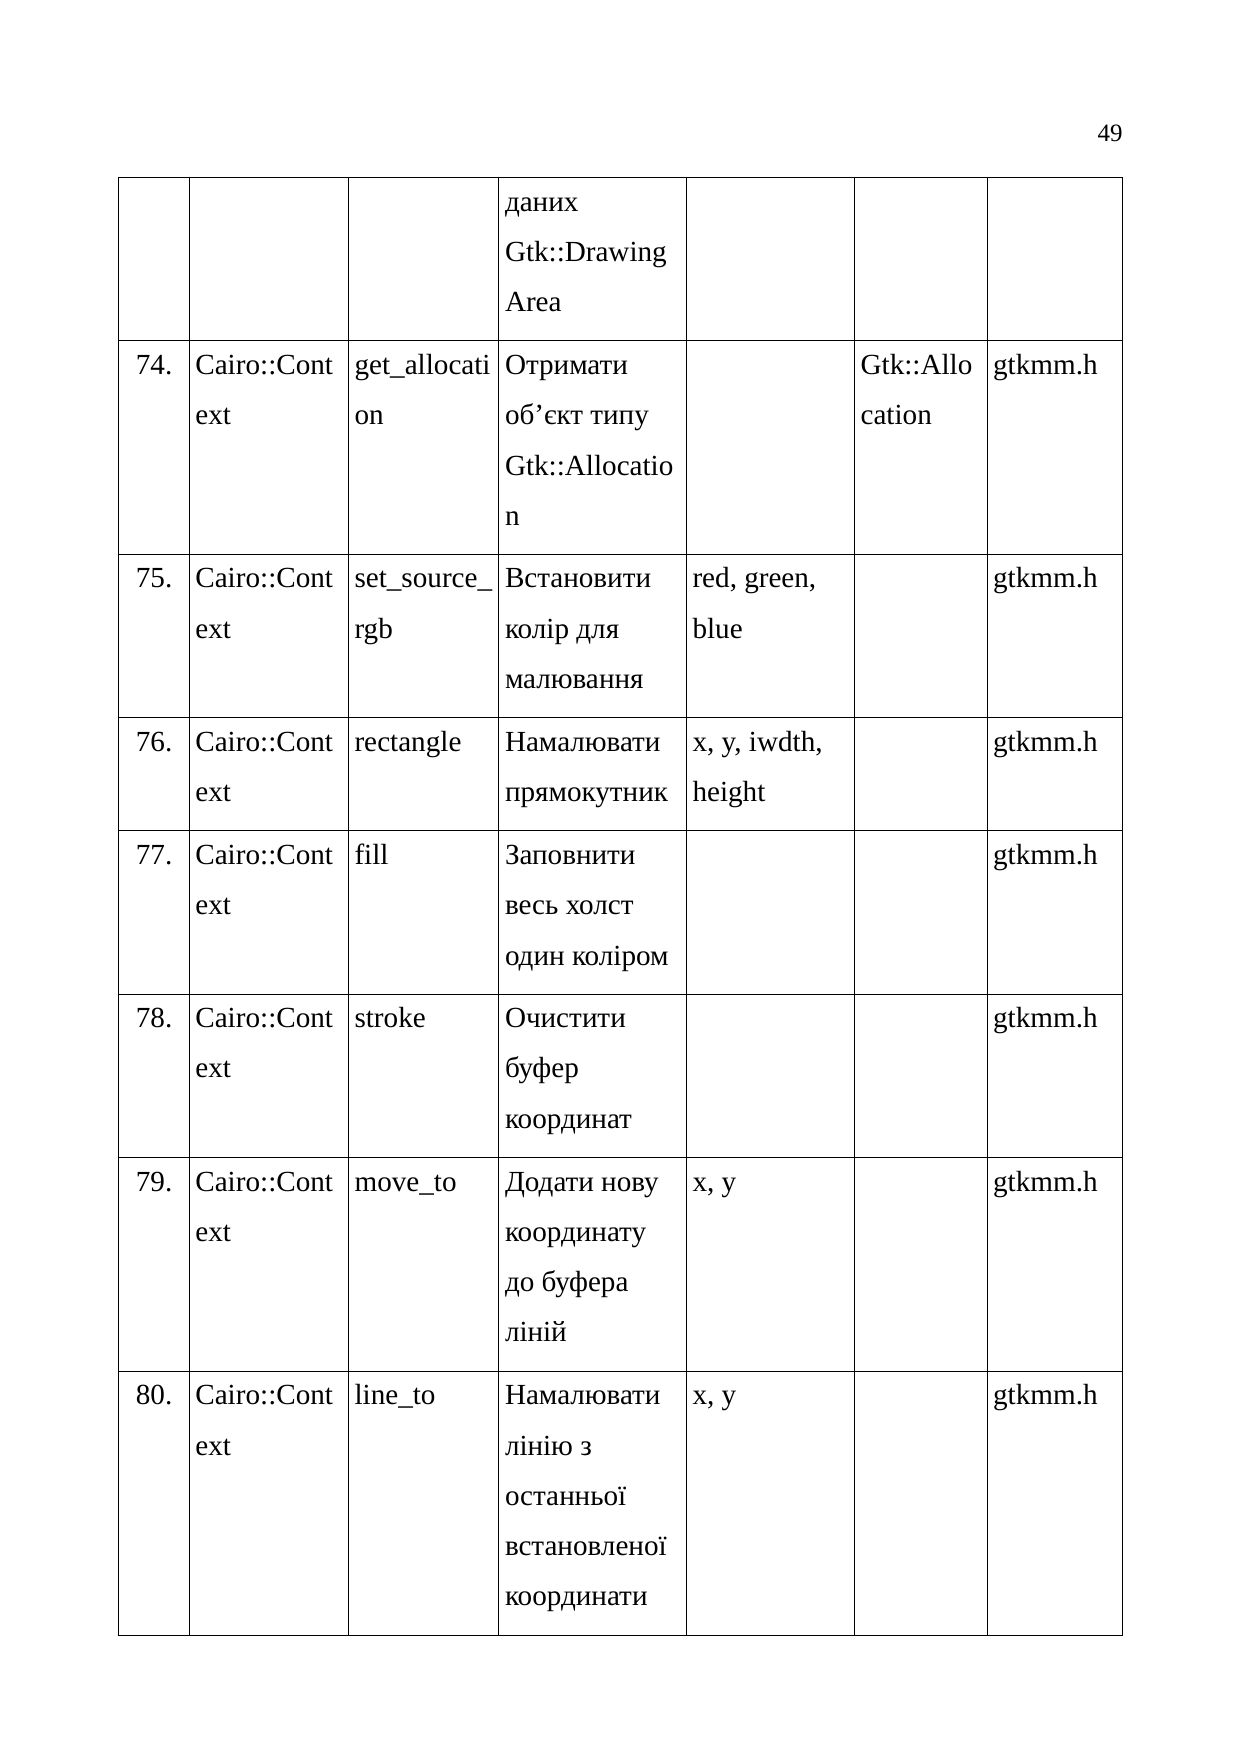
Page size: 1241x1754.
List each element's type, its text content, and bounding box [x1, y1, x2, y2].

table_cell Cairo::Context [190, 995, 348, 1157]
table_cell gtkmm.h [988, 995, 1122, 1157]
table_cell 78. [119, 995, 189, 1157]
table_cell x, y [687, 1158, 854, 1371]
table_cell Намалювати прямокутник [499, 718, 686, 830]
table_cell даних Gtk::DrawingArea [499, 178, 686, 340]
table_cell [190, 178, 348, 340]
table_cell [855, 555, 987, 717]
table_cell 77. [119, 831, 189, 993]
table_cell gtkmm.h [988, 831, 1122, 993]
table_cell Намалювати лінію з останньої встановленої координати [499, 1372, 686, 1634]
table_cell [349, 178, 498, 340]
table_cell gtkmm.h [988, 555, 1122, 717]
table_cell fill [349, 831, 498, 993]
table_cell red, green, blue [687, 555, 854, 717]
table_cell Cairo::Context [190, 341, 348, 554]
table_cell 79. [119, 1158, 189, 1371]
table_cell Додати нову координату до буфера ліній [499, 1158, 686, 1371]
table_cell [687, 995, 854, 1157]
table_cell 76. [119, 718, 189, 830]
table_cell 75. [119, 555, 189, 717]
table_cell Очистити буфер координат [499, 995, 686, 1157]
table_cell Cairo::Context [190, 1158, 348, 1371]
table_cell [988, 178, 1122, 340]
table_cell get_allocation [349, 341, 498, 554]
table_cell x, y, iwdth, height [687, 718, 854, 830]
table_cell [687, 831, 854, 993]
table_cell 80. [119, 1372, 189, 1634]
table_cell Отримати об’єкт типу Gtk::Allocation [499, 341, 686, 554]
table_cell Cairo::Context [190, 831, 348, 993]
table_cell [855, 995, 987, 1157]
table_cell 74. [119, 341, 189, 554]
table_cell Встановити колір для малювання [499, 555, 686, 717]
table_cell [687, 341, 854, 554]
table_cell Cairo::Context [190, 1372, 348, 1634]
table_cell Cairo::Context [190, 718, 348, 830]
table_cell [119, 178, 189, 340]
table_cell stroke [349, 995, 498, 1157]
table_cell gtkmm.h [988, 1158, 1122, 1371]
table_cell x, y [687, 1372, 854, 1634]
table_cell set_source_rgb [349, 555, 498, 717]
table_cell Gtk::Allocation [855, 341, 987, 554]
table_cell gtkmm.h [988, 1372, 1122, 1634]
table_cell [687, 178, 854, 340]
table_cell gtkmm.h [988, 718, 1122, 830]
table_cell line_to [349, 1372, 498, 1634]
table_cell [855, 1372, 987, 1634]
table_cell Cairo::Context [190, 555, 348, 717]
table_cell gtkmm.h [988, 341, 1122, 554]
table_cell [855, 718, 987, 830]
table_cell [855, 178, 987, 340]
table_cell Заповнити весь холст один коліром [499, 831, 686, 993]
table_cell [855, 1158, 987, 1371]
table_cell move_to [349, 1158, 498, 1371]
table_cell [855, 831, 987, 993]
table_cell rectangle [349, 718, 498, 830]
